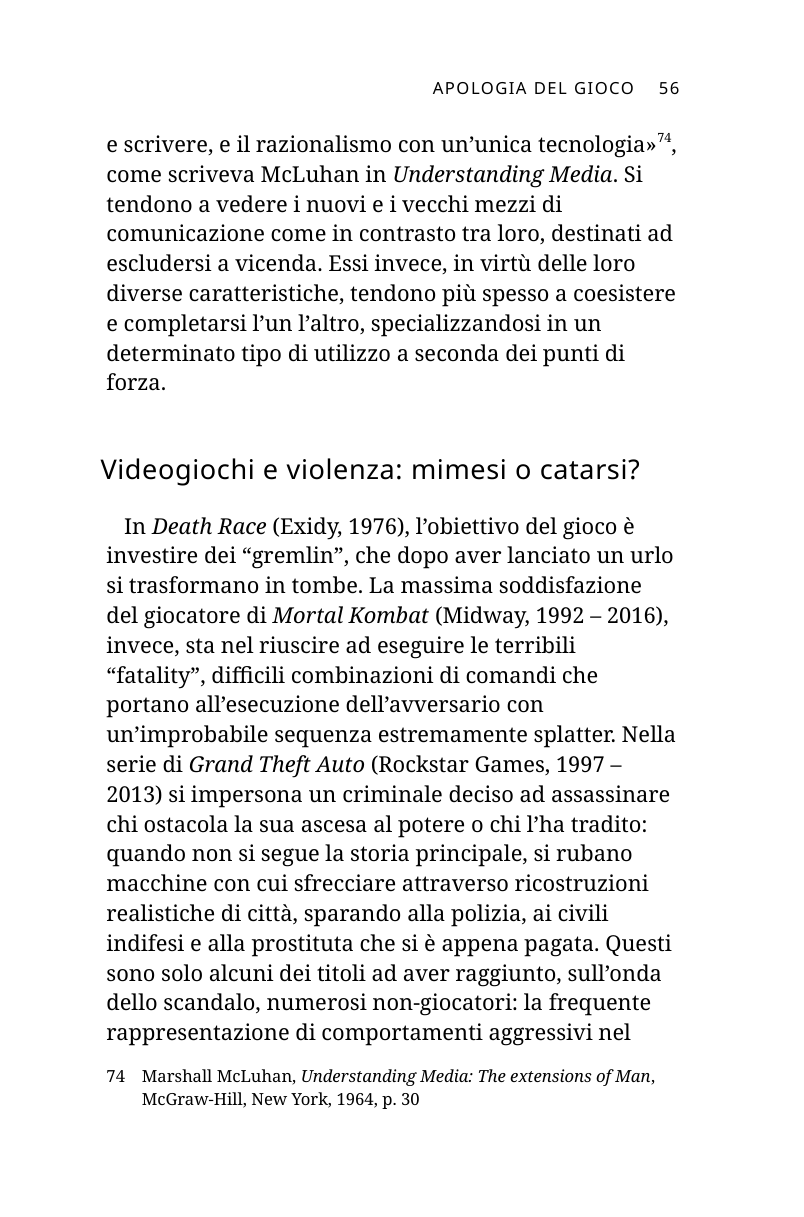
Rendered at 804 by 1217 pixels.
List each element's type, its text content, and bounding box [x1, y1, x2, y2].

text In Death Race (Exidy, 1976), l’obiettivo del gioco è investire dei “gremlin”, che dopo aver lanciato un urlo si trasformano in tombe. La massima soddisfazione del giocatore di Mortal Kombat (Midway, 1992 – 2016), invece, sta nel riuscire ad eseguire le terribili “fatality”, difficili combinazioni di comandi che portano all’esecuzione dell’avversario con un’improbabile sequenza estremamente splatter. Nella serie di Grand Theft Auto (Rockstar Games, 1997 – 2013) si impersona un criminale deciso ad assassinare chi ostacola la sua ascesa al potere o chi l’ha tradito: quando non si segue la storia principale, si rubano macchine con cui sfrecciare attraverso ricostruzioni realistiche di città, sparando alla polizia, ai civili indifesi e alla prostituta che si è appena pagata. Questi sono solo alcuni dei titoli ad aver raggiunto, sull’onda dello scandalo, numerosi non-giocatori: la frequente rappresentazione di comportamenti aggressivi nel [106, 511, 679, 1047]
text e scrivere, e il razionalismo con un’unica tecnologia», come scriveva McLuhan in Understanding Media. Si tendono a vedere i nuovi e i vecchi mezzi di comunicazione come in contrasto tra loro, destinati ad escludersi a vicenda. Essi invece, in virtù delle loro diverse caratteristiche, tendono più spesso a coesistere e completarsi l’un l’altro, specializzandosi in un determinato tipo di utilizzo a seconda dei punti di forza. [106, 129, 679, 397]
text Marshall McLuhan, Understanding Media: The extensions of Man, McGraw-Hill, New York, 1964, p. 30 [106, 1065, 679, 1110]
subtitle Videogiochi e violenza: mimesi o catarsi? [100, 450, 679, 487]
